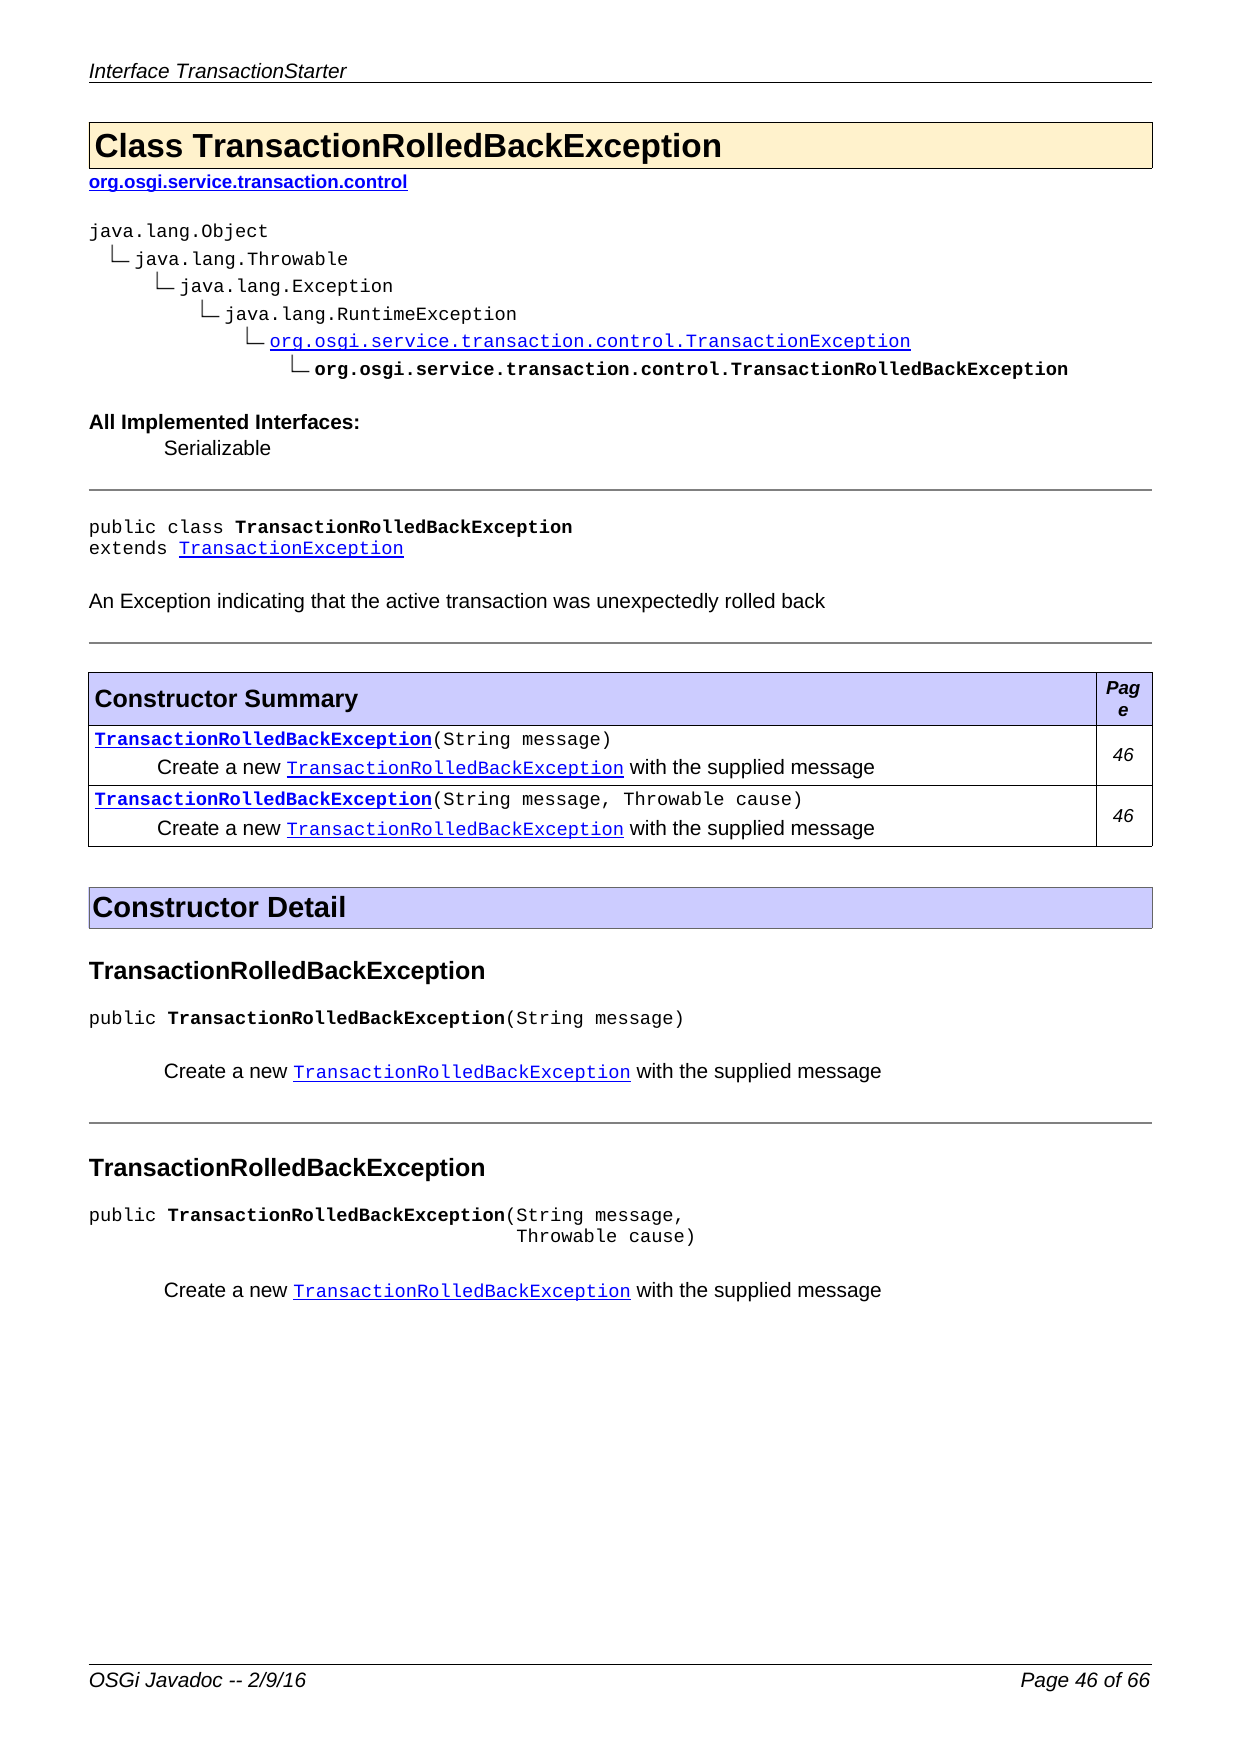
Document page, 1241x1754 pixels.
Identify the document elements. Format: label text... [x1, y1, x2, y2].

text public class TransactionRolledBackException [88, 518, 1152, 539]
subtitle Constructor Detail [90, 888, 1152, 928]
picture [156, 270, 180, 293]
subtitle TransactionRolledBackException [88, 1153, 1152, 1182]
picture [111, 243, 135, 266]
text org.osgi.service.transaction.control.TransactionRolledBackException [88, 353, 1152, 381]
text Serializable [163, 436, 1152, 460]
text java.lang.Exception [88, 271, 1152, 298]
text extends TransactionException [88, 539, 1152, 560]
subtitle TransactionRolledBackException [88, 956, 1152, 985]
table_cell TransactionRolledBackException(String message, Throwable cause) Create a new TransactionRolledBackException with the supplied message [89, 786, 1096, 846]
text Create a new TransactionRolledBackException with the supplied message [163, 1277, 1152, 1303]
text public TransactionRolledBackException(String message) [88, 1009, 1152, 1030]
text java.lang.Throwable [88, 243, 1152, 271]
table_cell TransactionRolledBackException(String message) Create a new TransactionRolledBackException with the supplied message [89, 726, 1096, 785]
table_header Page [1097, 673, 1152, 725]
table_header Constructor Summary [89, 673, 1096, 725]
text public TransactionRolledBackException(String message, Throwable cause) [88, 1206, 1152, 1248]
picture [291, 353, 315, 376]
picture [201, 298, 225, 321]
table_cell 45 [1097, 726, 1152, 785]
text org.osgi.service.transaction.control.TransactionException [88, 326, 1152, 353]
subtitle All Implemented Interfaces: [88, 410, 1152, 434]
text java.lang.Object [88, 222, 1152, 243]
picture [246, 325, 270, 348]
text java.lang.RuntimeException [88, 298, 1152, 326]
table_cell 45 [1097, 786, 1152, 846]
subtitle Class TransactionRolledBackException [90, 123, 1152, 168]
text org.osgi.service.transaction.control [88, 171, 1152, 193]
text An Exception indicating that the active transaction was unexpectedly rolled back [88, 589, 1152, 613]
text Create a new TransactionRolledBackException with the supplied message [163, 1059, 1152, 1084]
